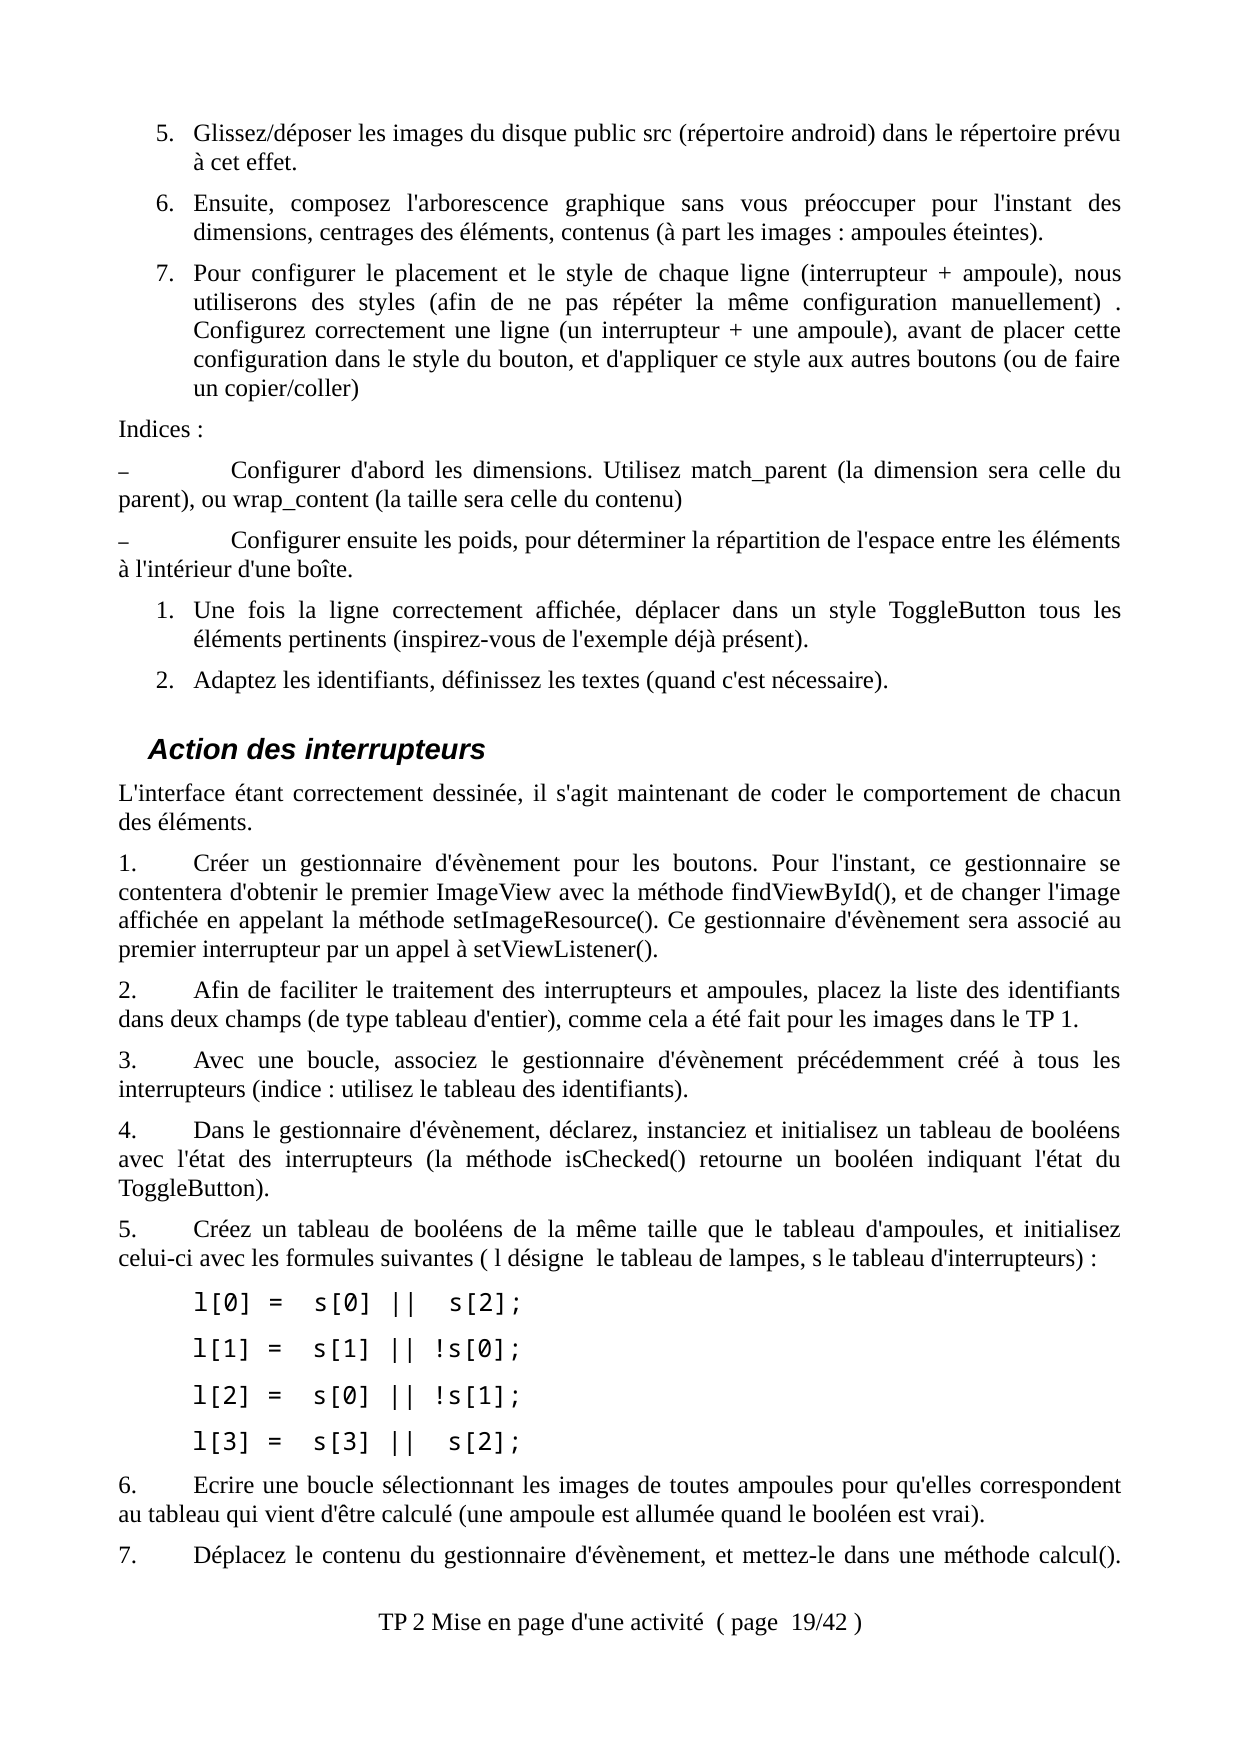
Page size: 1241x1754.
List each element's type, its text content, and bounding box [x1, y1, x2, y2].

list Avec une boucle, associez le gestionnaire d'évènement précédemment créé à tous les interrupteurs (indice : utilisez le tableau des identifiants). [118, 1045, 1122, 1103]
list Ecrire une boucle sélectionnant les images de toutes ampoules pour qu'elles correspondent au tableau qui vient d'être calculé (une ampoule est allumée quand le booléen est vrai). [118, 1470, 1122, 1528]
text l[1] = s[1] || !s[0]; [118, 1331, 1122, 1365]
list Une fois la ligne correctement affichée, déplacer dans un style ToggleButton tous les éléments pertinents (inspirez-vous de l'exemple déjà présent). [156, 596, 1122, 653]
list Pour configurer le placement et le style de chaque ligne (interrupteur + ampoule), nous utiliserons des styles (afin de ne pas répéter la même configuration manuellement) . Configurez correctement une ligne (un interrupteur + une ampoule), avant de placer cette configuration dans le style du bouton, et d'appliquer ce style aux autres boutons (ou de faire un copier/coller) [156, 258, 1122, 402]
list Configurer d'abord les dimensions. Utilisez match_parent (la dimension sera celle du parent), ou wrap_content (la taille sera celle du contenu) [118, 456, 1122, 513]
text L'interface étant correctement dessinée, il s'agit maintenant de coder le comportement de chacun des éléments. [118, 778, 1122, 835]
text l[3] = s[3] || s[2]; [118, 1424, 1122, 1458]
list Déplacez le contenu du gestionnaire d'évènement, et mettez-le dans une méthode calcul(). [118, 1540, 1122, 1569]
list l[0] = s[0] || s[2]; [156, 1284, 1122, 1318]
list Configurer ensuite les poids, pour déterminer la répartition de l'espace entre les éléments à l'intérieur d'une boîte. [118, 526, 1122, 583]
text l[2] = s[0] || !s[1]; [118, 1377, 1122, 1411]
list Afin de faciliter le traitement des interrupteurs et ampoules, placez la liste des identifiants dans deux champs (de type tableau d'entier), comme cela a été fait pour les images dans le TP 1. [118, 975, 1122, 1033]
text Indices : [118, 414, 1122, 443]
list Créer un gestionnaire d'évènement pour les boutons. Pour l'instant, ce gestionnaire se contentera d'obtenir le premier ImageView avec la méthode findViewById(), et de changer l'image affichée en appelant la méthode setImageResource(). Ce gestionnaire d'évènement sera associé au premier interrupteur par un appel à setViewListener(). [118, 848, 1122, 963]
list Dans le gestionnaire d'évènement, déclarez, instanciez et initialisez un tableau de booléens avec l'état des interrupteurs (la méthode isChecked() retourne un booléen indiquant l'état du ToggleButton). [118, 1115, 1122, 1202]
list Glissez/déposer les images du disque public src (répertoire android) dans le répertoire prévu à cet effet. [156, 118, 1122, 176]
list Créez un tableau de booléens de la même taille que le tableau d'ampoules, et initialisez celui-ci avec les formules suivantes ( l désigne le tableau de lampes, s le tableau d'interrupteurs) : [118, 1214, 1122, 1272]
list Adaptez les identifiants, définissez les textes (quand c'est nécessaire). [156, 666, 1122, 694]
list Ensuite, composez l'arborescence graphique sans vous préoccuper pour l'instant des dimensions, centrages des éléments, contenus (à part les images : ampoules éteintes). [156, 188, 1122, 246]
subtitle Action des interrupteurs [118, 732, 1122, 765]
